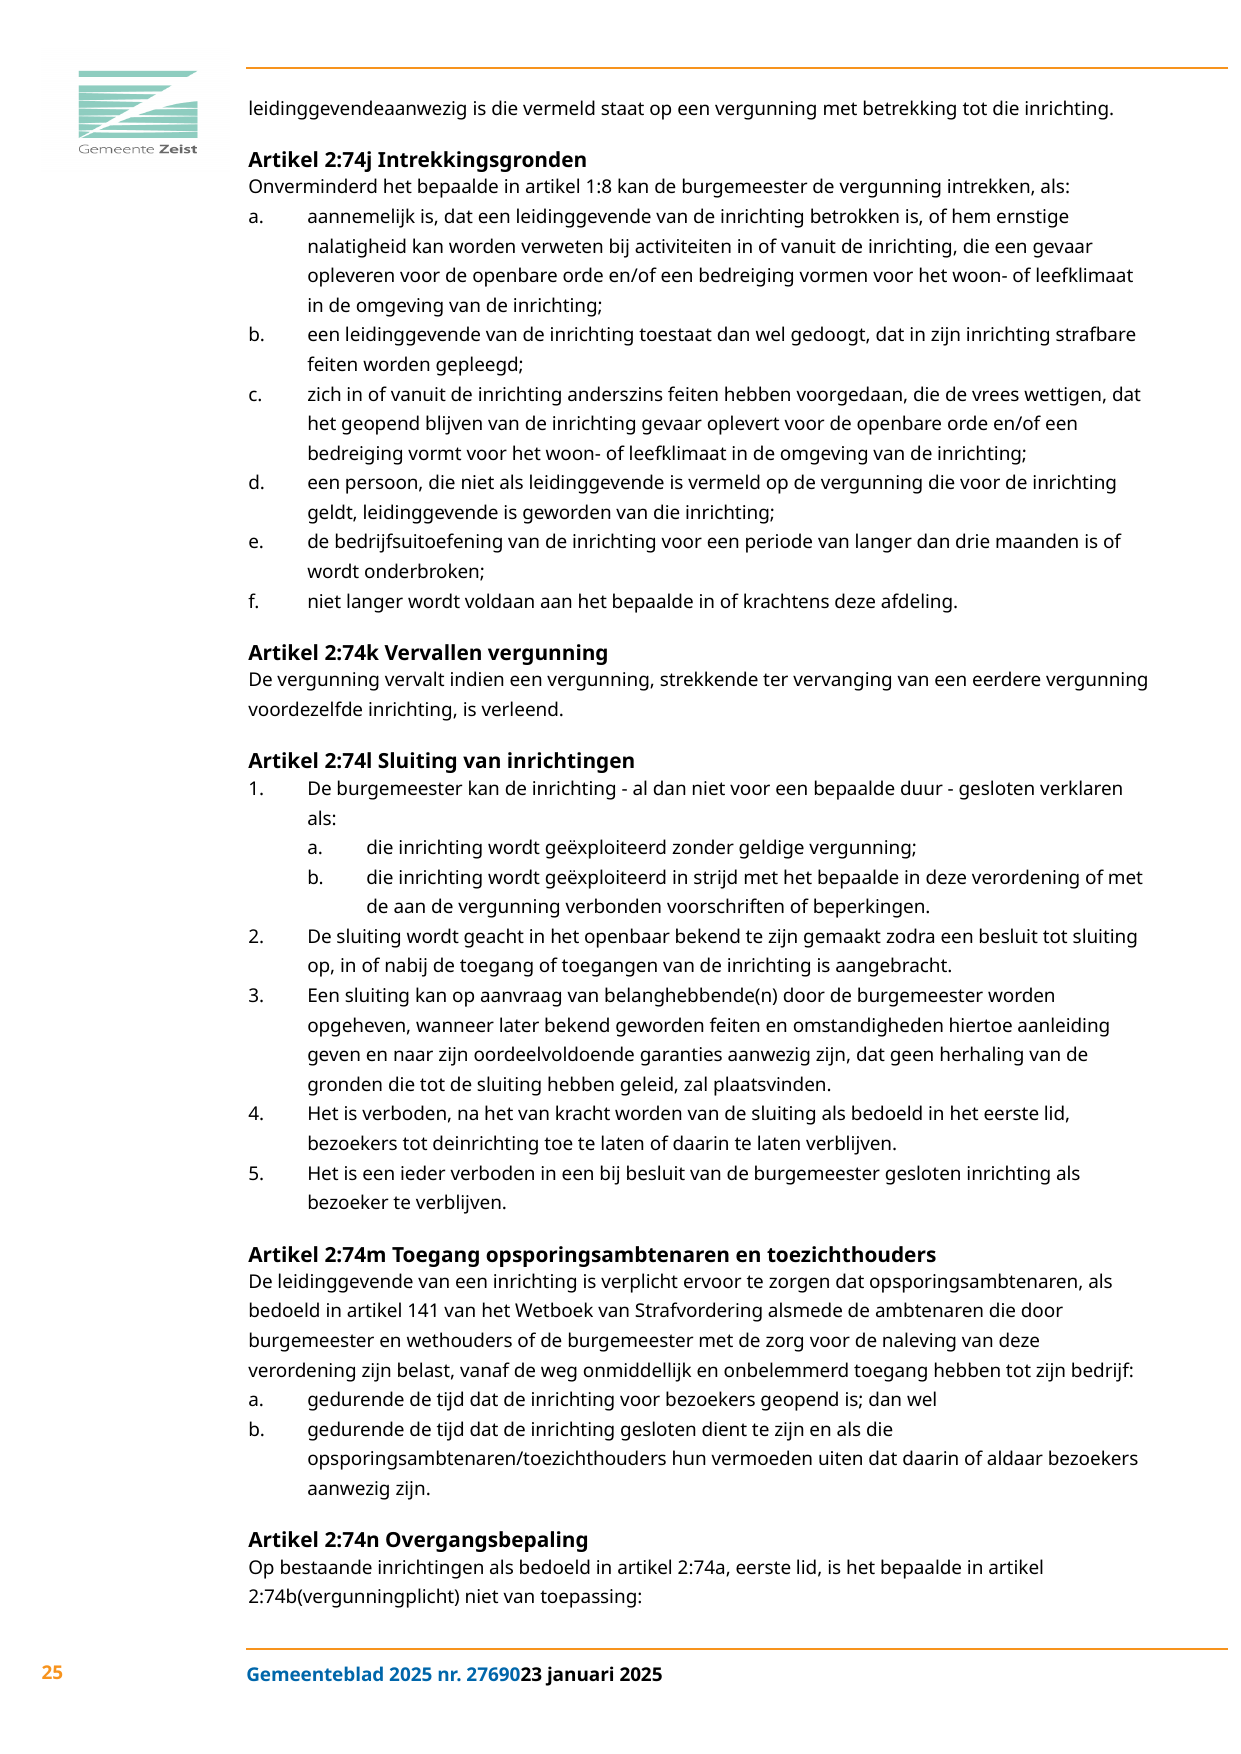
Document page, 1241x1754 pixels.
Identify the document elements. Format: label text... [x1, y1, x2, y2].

list Het is verboden, na het van kracht worden van de sluiting als bedoeld in het eerste lid, bezoekers tot deinrichting toe te laten of daarin te laten verblijven. [248, 1101, 1152, 1156]
list zich in of vanuit de inrichting anderszins feiten hebben voorgedaan, die de vrees wettigen, dat het geopend blijven van de inrichting gevaar oplevert voor de openbare orde en/of een bedreiging vormt voor het woon- of leefklimaat in de omgeving van de inrichting; [248, 381, 1152, 466]
list Een sluiting kan op aanvraag van belanghebbende(n) door de burgemeester worden opgeheven, wanneer later bekend geworden feiten en omstandigheden hiertoe aanleiding geven en naar zijn oordeelvoldoende garanties aanwezig zijn, dat geen herhaling van de gronden die tot de sluiting hebben geleid, zal plaatsvinden. [248, 982, 1152, 1097]
text De vergunning vervalt indien een vergunning, strekkende ter vervanging van een eerdere vergunning voordezelfde inrichting, is verleend. [248, 667, 1152, 722]
list Het is een ieder verboden in een bij besluit van de burgemeester gesloten inrichting als bezoeker te verblijven. [248, 1160, 1152, 1215]
list De sluiting wordt geacht in het openbaar bekend te zijn gemaakt zodra een besluit tot sluiting op, in of nabij de toegang of toegangen van de inrichting is aangebracht. [248, 923, 1152, 978]
list een persoon, die niet als leidinggevende is vermeld op de vergunning die voor de inrichting geldt, leidinggevende is geworden van die inrichting; [248, 469, 1152, 525]
text Artikel 2:74l Sluiting van inrichtingen [248, 747, 1152, 775]
text Onverminderd het bepaalde in artikel 1:8 kan de burgemeester de vergunning intrekken, als: [248, 174, 1152, 199]
text Artikel 2:74n Overgangsbepaling [248, 1526, 1152, 1554]
text Artikel 2:74m Toegang opsporingsambtenaren en toezichthouders [248, 1240, 1152, 1268]
text Op bestaande inrichtingen als bedoeld in artikel 2:74a, eerste lid, is het bepaalde in artikel 2:74b(vergunningplicht) niet van toepassing: [248, 1554, 1152, 1609]
list De burgemeester kan de inrichting - al dan niet voor een bepaalde duur - gesloten verklaren als: [248, 775, 1152, 830]
list de bedrijfsuitoefening van de inrichting voor een periode van langer dan drie maanden is of wordt onderbroken; [248, 529, 1152, 584]
list niet langer wordt voldaan aan het bepaalde in of krachtens deze afdeling. [248, 588, 1152, 613]
list gedurende de tijd dat de inrichting gesloten dient te zijn en als die opsporingsambtenaren/toezichthouders hun vermoeden uiten dat daarin of aldaar bezoekers aanwezig zijn. [248, 1416, 1152, 1501]
list aannemelijk is, dat een leidinggevende van de inrichting betrokken is, of hem ernstige nalatigheid kan worden verweten bij activiteiten in of vanuit de inrichting, die een gevaar opleveren voor de openbare orde en/of een bedreiging vormen voor het woon- of leefklimaat in de omgeving van de inrichting; [248, 203, 1152, 318]
text De leidinggevende van een inrichting is verplicht ervoor te zorgen dat opsporingsambtenaren, als bedoeld in artikel 141 van het Wetboek van Strafvordering alsmede de ambtenaren die door burgemeester en wethouders of de burgemeester met de zorg voor de naleving van deze verordening zijn belast, vanaf de weg onmiddellijk en onbelemmerd toegang hebben tot zijn bedrijf: [248, 1268, 1152, 1383]
list die inrichting wordt geëxploiteerd in strijd met het bepaalde in deze verordening of met de aan de vergunning verbonden voorschriften of beperkingen. [307, 864, 1152, 919]
list gedurende de tijd dat de inrichting voor bezoekers geopend is; dan wel [248, 1386, 1152, 1412]
text Artikel 2:74k Vervallen vergunning [248, 638, 1152, 667]
list die inrichting wordt geëxploiteerd zonder geldige vergunning; [307, 834, 1152, 860]
list een leidinggevende van de inrichting toestaat dan wel gedoogt, dat in zijn inrichting strafbare feiten worden gepleegd; [248, 322, 1152, 377]
text leidinggevendeaanwezig is die vermeld staat op een vergunning met betrekking tot die inrichting. [248, 95, 1152, 121]
text Artikel 2:74j Intrekkingsgronden [248, 145, 1152, 174]
picture [41, 47, 231, 172]
